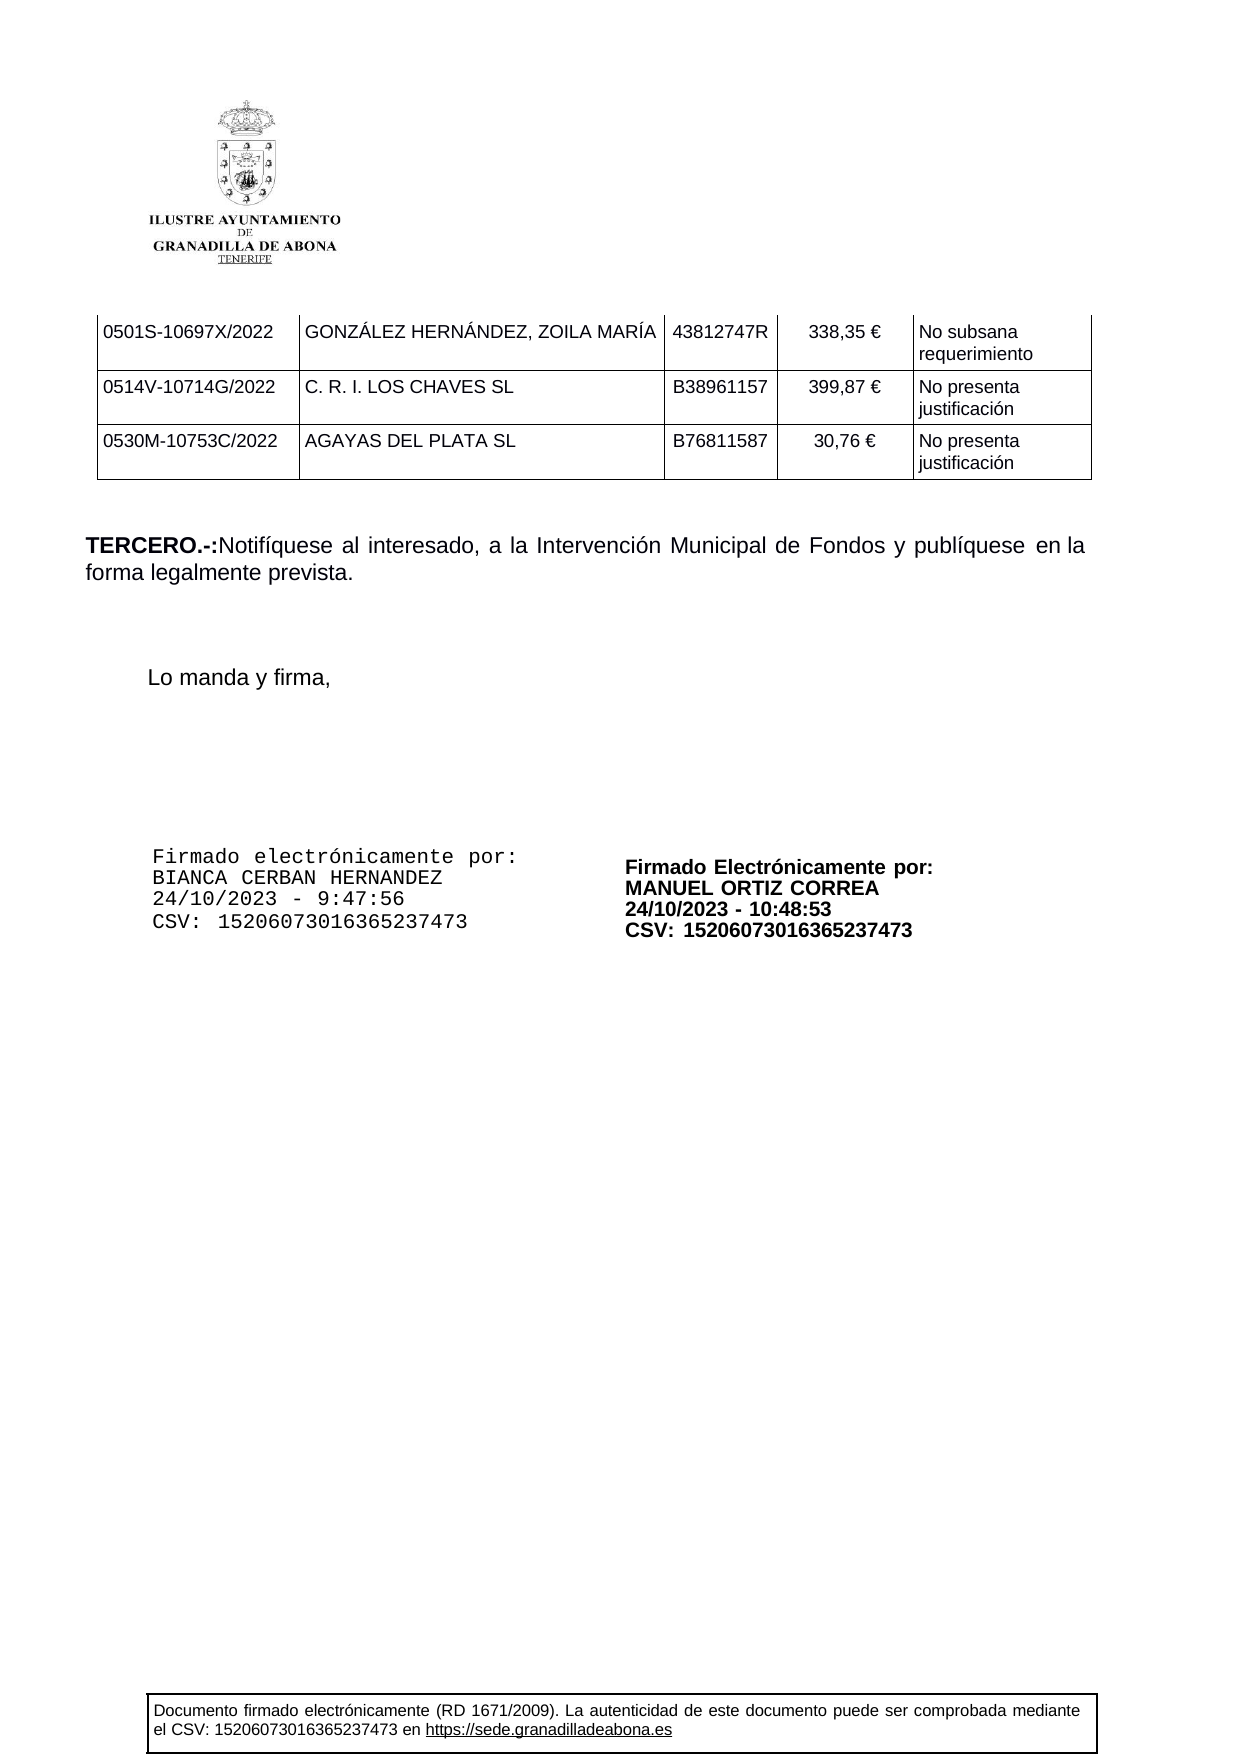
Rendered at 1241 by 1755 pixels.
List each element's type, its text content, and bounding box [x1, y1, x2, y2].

table_cell No presenta justificación [914, 371, 1091, 424]
table_cell B38961157 [665, 371, 777, 424]
table_header 0501S-10697X/2022 [98, 315, 299, 370]
table_cell No presenta justificación [914, 425, 1091, 479]
text Firmado Electrónicamente por: MANUEL ORTIZ CORREA 24/10/2023 - 10:48:53 [625, 857, 937, 920]
table_cell 0530M-10753C/2022 [98, 425, 299, 479]
table_header GONZÁLEZ HERNÁNDEZ, ZOILA MARÍA [300, 315, 664, 370]
text TERCERO.-:Notifíquese al interesado, a la Intervención Municipal de Fondos y publíquese en la forma legalmente prevista. [85, 532, 1093, 585]
table_cell 0514V-10714G/2022 [98, 371, 299, 424]
text CSV: 15206073016365237473 [152, 910, 519, 933]
table_cell 399,87 € [778, 371, 913, 424]
table_cell B76811587 [665, 425, 777, 479]
table_header 338,35 € [778, 315, 913, 370]
table_header 43812747R [665, 315, 777, 370]
table_cell AGAYAS DEL PLATA SL [300, 425, 664, 479]
table_cell C. R. I. LOS CHAVES SL [300, 371, 664, 424]
table_header No subsana requerimiento [914, 315, 1091, 370]
text Firmado electrónicamente por: BIANCA CERBAN HERNANDEZ 24/10/2023 - 9:47:56 [152, 847, 519, 910]
text CSV: 15206073016365237473 [625, 920, 1111, 942]
text Lo manda y firma, [147, 664, 1111, 691]
table_cell 30,76 € [778, 425, 913, 479]
